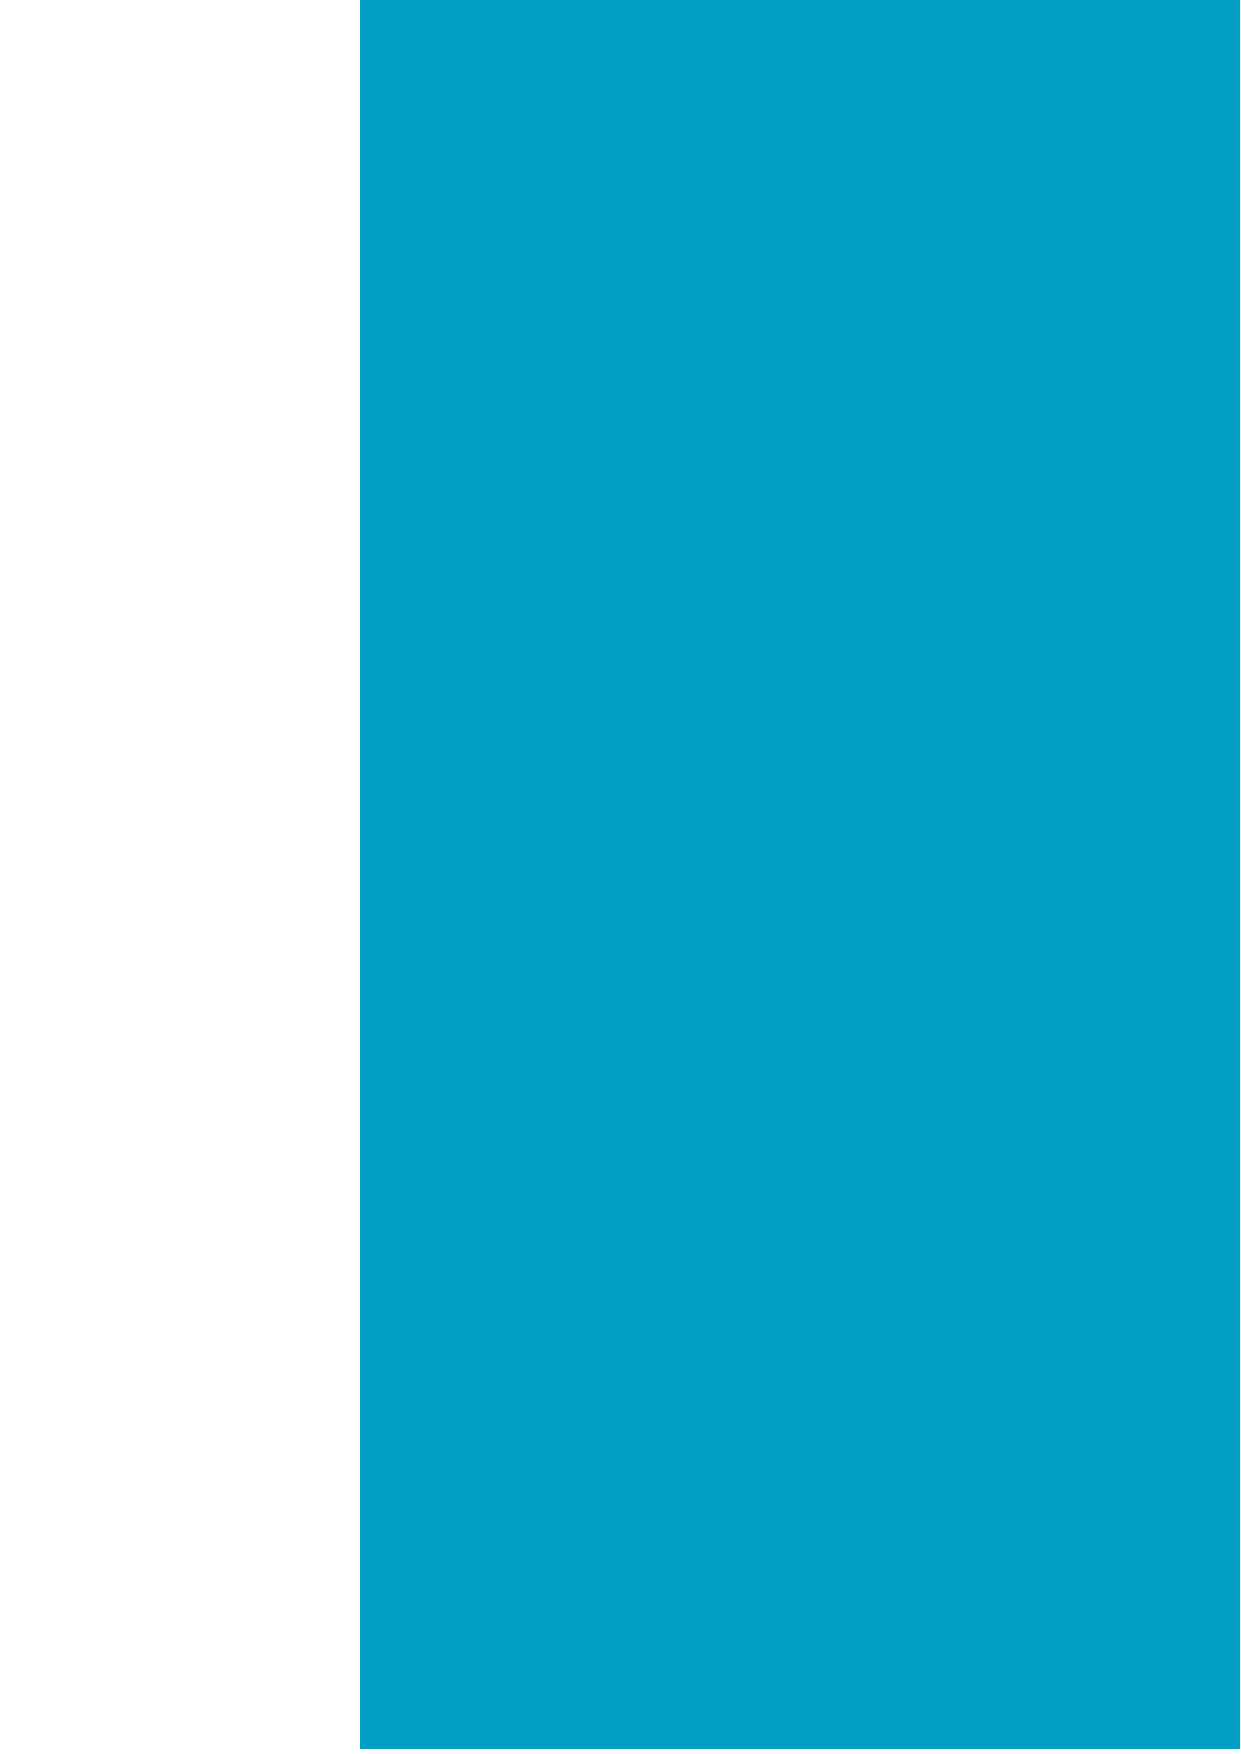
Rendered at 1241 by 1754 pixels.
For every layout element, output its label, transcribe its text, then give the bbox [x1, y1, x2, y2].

text P.O.Box 217 [123, 258, 471, 282]
text 7522 NB Enschede [123, 207, 471, 231]
text P +31 (0)53 489 9111 [123, 336, 471, 360]
text UNIVERSITY OF TWENTE [123, 155, 471, 179]
text 7500 AE Enschede [123, 284, 471, 308]
text Drienerlolaan 5 [123, 181, 471, 205]
text info@utwente.nl [123, 388, 471, 412]
text www.utwente.nl [123, 413, 471, 437]
